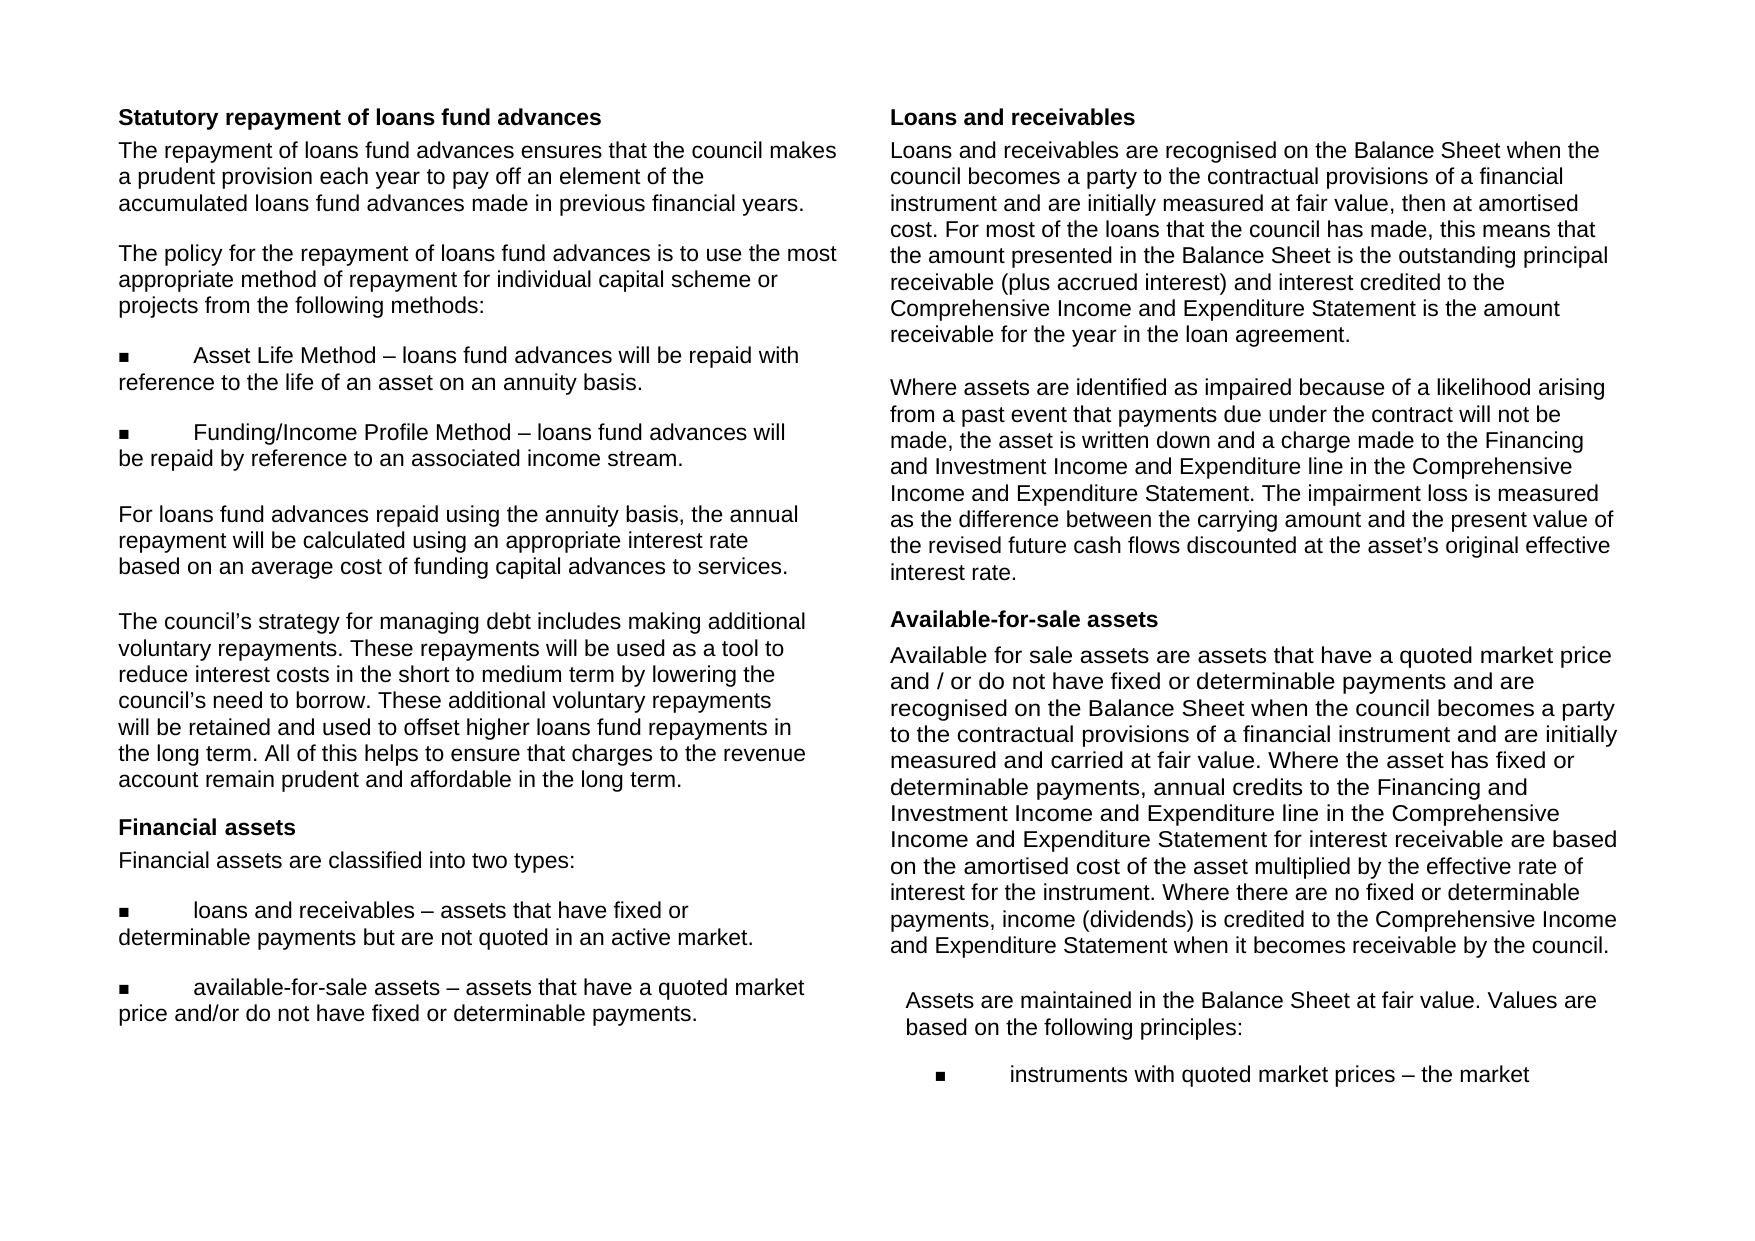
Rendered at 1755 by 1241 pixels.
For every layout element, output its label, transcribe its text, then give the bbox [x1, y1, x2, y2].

text Financial assets are classified into two types: [118, 847, 807, 873]
text Loans and receivables are recognised on the Balance Sheet when the council becomes a party to the contractual provisions of a financial instrument and are initially measured at fair value, then at amortised cost. For most of the loans that the council has made, this means that the amount presented in the Balance Sheet is the outstanding principal receivable (plus accrued interest) and interest credited to the Comprehensive Income and Expenditure Statement is the amount receivable for the year in the loan agreement. Where assets are identified as impaired because of a likelihood arising from a past event that payments due under the contract will not be made, the asset is written down and a charge made to the Financing and Investment Income and Expenditure line in the Comprehensive Income and Expenditure Statement. The impairment loss is measured as the difference between the carrying amount and the present value of the revised future cash flows discounted at the asset’s original effective interest rate. [890, 137, 1614, 585]
subtitle Statutory repayment of loans fund advances [118, 104, 864, 130]
text Assets are maintained in the Balance Sheet at fair value. Values are based on the following principles: [905, 987, 1636, 1040]
list Funding/Income Profile Method – loans fund advances will be repaid by reference to an associated income stream. [118, 419, 807, 472]
text The repayment of loans fund advances ensures that the council makes a prudent provision each year to pay off an element of the accumulated loans fund advances made in previous financial years. [118, 137, 840, 216]
text The policy for the repayment of loans fund advances is to use the most appropriate method of repayment for individual capital scheme or projects from the following methods: [118, 239, 840, 319]
list available-for-sale assets – assets that have a quoted market price and/or do not have fixed or determinable payments. [118, 974, 807, 1026]
text For loans fund advances repaid using the annuity basis, the annual repayment will be calculated using an appropriate interest rate based on an average cost of funding capital advances to services. [118, 501, 807, 579]
list instruments with quoted market prices – the market [934, 1061, 1535, 1087]
subtitle Available-for-sale assets [890, 606, 1636, 632]
text Available for sale assets are assets that have a quoted market price and / or do not have fixed or determinable payments and are recognised on the Balance Sheet when the council becomes a party to the contractual provisions of a financial instrument and are initially measured and carried at fair value. Where the asset has fixed or determinable payments, annual credits to the Financing and Investment Income and Expenditure line in the Comprehensive Income and Expenditure Statement for interest receivable are based on the amortised cost of the asset multiplied by the effective rate of interest for the instrument. Where there are no fixed or determinable payments, income (dividends) is credited to the Comprehensive Income and Expenditure Statement when it becomes receivable by the council. [890, 642, 1625, 958]
text The council’s strategy for managing debt includes making additional voluntary repayments. These repayments will be used as a tool to reduce interest costs in the short to medium term by lowering the council’s need to borrow. These additional voluntary repayments will be retained and used to offset higher loans fund repayments in the long term. All of this helps to ensure that charges to the revenue account remain prudent and affordable in the long term. [118, 608, 807, 793]
subtitle Loans and receivables [890, 104, 1636, 130]
subtitle Financial assets [118, 814, 864, 840]
list loans and receivables – assets that have fixed or determinable payments but are not quoted in an active market. [118, 897, 807, 950]
list Asset Life Method – loans fund advances will be repaid with reference to the life of an asset on an annuity basis. [118, 342, 807, 395]
